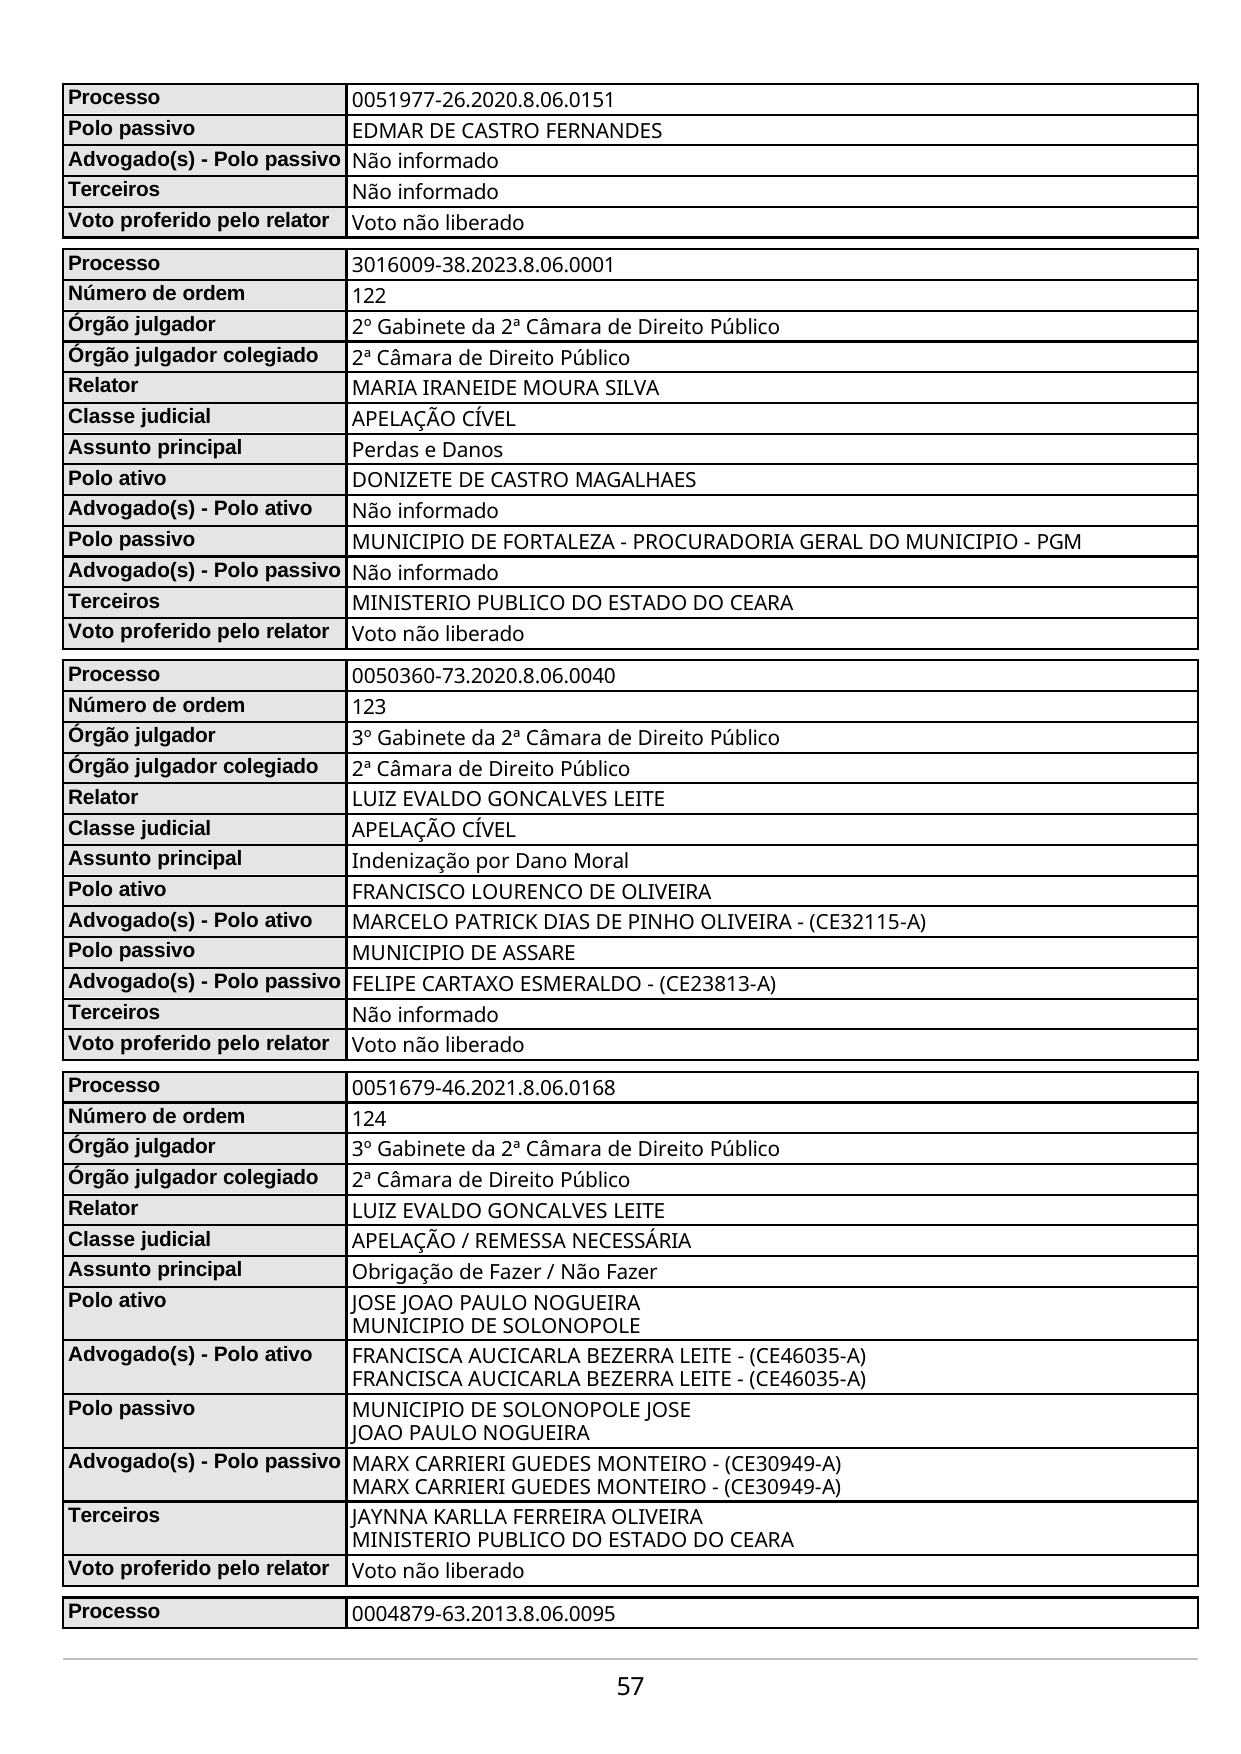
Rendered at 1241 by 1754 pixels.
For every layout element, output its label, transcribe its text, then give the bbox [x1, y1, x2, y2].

table_cell 124 [348, 1104, 1197, 1132]
table_cell Não informado [348, 558, 1197, 586]
table_cell JOSE JOAO PAULO NOGUEIRA MUNICIPIO DE SOLONOPOLE [348, 1288, 1197, 1339]
table_cell Voto proferido pelo relator [64, 208, 345, 236]
table_cell Terceiros [64, 177, 345, 206]
table_cell LUIZ EVALDO GONCALVES LEITE [348, 784, 1197, 813]
table_cell Não informado [348, 177, 1197, 206]
table_cell Advogado(s) - Polo passivo [64, 1449, 345, 1500]
table_header 3016009-38.2023.8.06.0001 [348, 250, 1197, 279]
table_cell Assunto principal [64, 1257, 345, 1286]
table_cell Órgão julgador [64, 312, 345, 340]
table_cell APELAÇÃO CÍVEL [348, 815, 1197, 844]
table_cell Advogado(s) - Polo ativo [64, 907, 345, 936]
table_cell DONIZETE DE CASTRO MAGALHAES [348, 465, 1197, 494]
table_cell APELAÇÃO CÍVEL [348, 404, 1197, 432]
table_cell Advogado(s) - Polo passivo [64, 558, 345, 586]
table_header Processo [64, 1599, 345, 1627]
table_cell Classe judicial [64, 1226, 345, 1255]
table_cell Advogado(s) - Polo ativo [64, 1341, 345, 1393]
table_cell Relator [64, 373, 345, 402]
table_cell Órgão julgador colegiado [64, 343, 345, 371]
table_cell Órgão julgador colegiado [64, 1165, 345, 1193]
table_cell Polo passivo [64, 116, 345, 144]
table_cell 2ª Câmara de Direito Público [348, 1165, 1197, 1193]
table_header 0050360-73.2020.8.06.0040 [348, 661, 1197, 690]
table_cell MINISTERIO PUBLICO DO ESTADO DO CEARA [348, 588, 1197, 617]
table_cell 2ª Câmara de Direito Público [348, 343, 1197, 371]
table_cell 3º Gabinete da 2ª Câmara de Direito Público [348, 723, 1197, 752]
table_cell Terceiros [64, 1503, 345, 1554]
table_cell Assunto principal [64, 846, 345, 874]
table_cell Terceiros [64, 1000, 345, 1028]
table_header Processo [64, 85, 345, 113]
table_cell 2º Gabinete da 2ª Câmara de Direito Público [348, 312, 1197, 340]
table_cell Advogado(s) - Polo passivo [64, 969, 345, 997]
table_cell Polo ativo [64, 1288, 345, 1339]
table_cell APELAÇÃO / REMESSA NECESSÁRIA [348, 1226, 1197, 1255]
table_header Processo [64, 1073, 345, 1101]
table_cell MARX CARRIERI GUEDES MONTEIRO - (CE30949-A) MARX CARRIERI GUEDES MONTEIRO - (CE30949-A) [348, 1449, 1197, 1500]
table_cell LUIZ EVALDO GONCALVES LEITE [348, 1196, 1197, 1224]
table_header 0004879-63.2013.8.06.0095 [348, 1599, 1197, 1627]
table_header 0051977-26.2020.8.06.0151 [348, 85, 1197, 113]
table_cell EDMAR DE CASTRO FERNANDES [348, 116, 1197, 144]
table_cell Indenização por Dano Moral [348, 846, 1197, 874]
table_cell FRANCISCA AUCICARLA BEZERRA LEITE - (CE46035-A) FRANCISCA AUCICARLA BEZERRA LEITE - (CE46035-A) [348, 1341, 1197, 1393]
table_cell Perdas e Danos [348, 435, 1197, 463]
table_cell Número de ordem [64, 281, 345, 309]
table_cell MARIA IRANEIDE MOURA SILVA [348, 373, 1197, 402]
table_cell Voto não liberado [348, 208, 1197, 236]
table_cell Relator [64, 784, 345, 813]
table_cell 123 [348, 692, 1197, 721]
table_cell Polo passivo [64, 938, 345, 967]
table_cell Voto não liberado [348, 619, 1197, 648]
table_cell Advogado(s) - Polo ativo [64, 496, 345, 525]
table_header 0051679-46.2021.8.06.0168 [348, 1073, 1197, 1101]
table_cell Não informado [348, 1000, 1197, 1028]
table_cell MARCELO PATRICK DIAS DE PINHO OLIVEIRA - (CE32115-A) [348, 907, 1197, 936]
table_cell Voto não liberado [348, 1030, 1197, 1059]
table_cell 122 [348, 281, 1197, 309]
table_cell Órgão julgador colegiado [64, 754, 345, 782]
table_cell MUNICIPIO DE SOLONOPOLE JOSE JOAO PAULO NOGUEIRA [348, 1395, 1197, 1447]
table_cell Voto proferido pelo relator [64, 1556, 345, 1585]
table_cell FRANCISCO LOURENCO DE OLIVEIRA [348, 877, 1197, 905]
table_cell FELIPE CARTAXO ESMERALDO - (CE23813-A) [348, 969, 1197, 997]
table_cell Não informado [348, 496, 1197, 525]
table_cell Classe judicial [64, 815, 345, 844]
table_cell Não informado [348, 146, 1197, 175]
table_header Processo [64, 250, 345, 279]
table_cell Obrigação de Fazer / Não Fazer [348, 1257, 1197, 1286]
table_header Processo [64, 661, 345, 690]
table_cell 2ª Câmara de Direito Público [348, 754, 1197, 782]
table_cell JAYNNA KARLLA FERREIRA OLIVEIRA MINISTERIO PUBLICO DO ESTADO DO CEARA [348, 1503, 1197, 1554]
table_cell MUNICIPIO DE FORTALEZA - PROCURADORIA GERAL DO MUNICIPIO - PGM [348, 527, 1197, 555]
table_cell Voto não liberado [348, 1556, 1197, 1585]
table_cell Polo passivo [64, 527, 345, 555]
table_cell Voto proferido pelo relator [64, 1030, 345, 1059]
table_cell Número de ordem [64, 692, 345, 721]
table_cell Classe judicial [64, 404, 345, 432]
table_cell Assunto principal [64, 435, 345, 463]
table_cell Polo ativo [64, 465, 345, 494]
table_cell Polo ativo [64, 877, 345, 905]
table_cell MUNICIPIO DE ASSARE [348, 938, 1197, 967]
table_cell Advogado(s) - Polo passivo [64, 146, 345, 175]
table_cell Terceiros [64, 588, 345, 617]
table_cell Polo passivo [64, 1395, 345, 1447]
table_cell Órgão julgador [64, 1134, 345, 1163]
table_cell Órgão julgador [64, 723, 345, 752]
table_cell Relator [64, 1196, 345, 1224]
table_cell 3º Gabinete da 2ª Câmara de Direito Público [348, 1134, 1197, 1163]
table_cell Número de ordem [64, 1104, 345, 1132]
table_cell Voto proferido pelo relator [64, 619, 345, 648]
